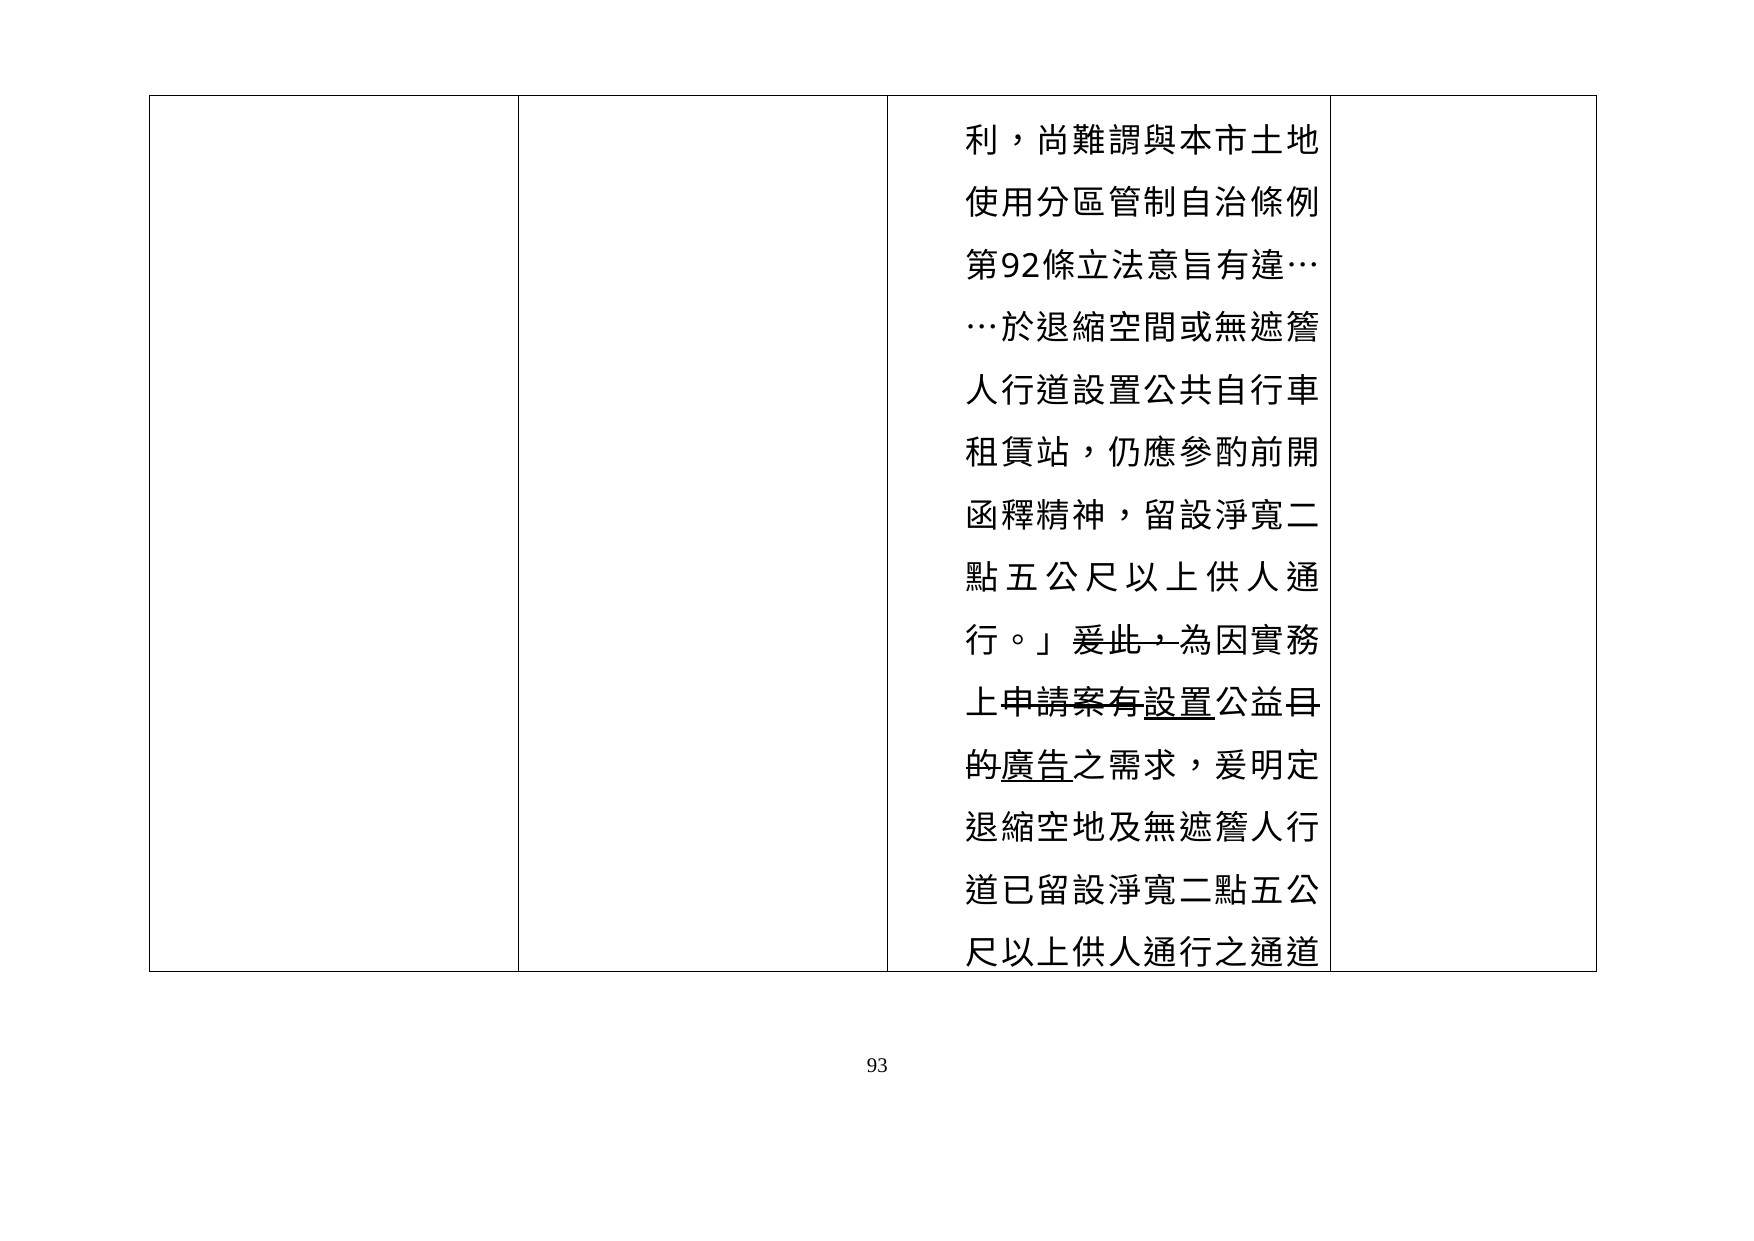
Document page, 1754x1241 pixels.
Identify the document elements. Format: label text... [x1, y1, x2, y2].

table_cell [150, 96, 518, 971]
table_cell [519, 96, 887, 971]
table_cell [1331, 96, 1596, 971]
table_cell 利，尚難謂與本市土地使用分區管制自治條例第92條立法意旨有違……於退縮空間或無遮簷人行道設置公共自行車租賃站，仍應參酌前開函釋精神，留設淨寬二點五公尺以上供人通行。」爰此，為因實務上申請案有設置公益目的廣告之需求，爰明定退縮空地及無遮簷人行道已留設淨寬二點五公尺以上供人通行之通道 [888, 96, 1330, 971]
